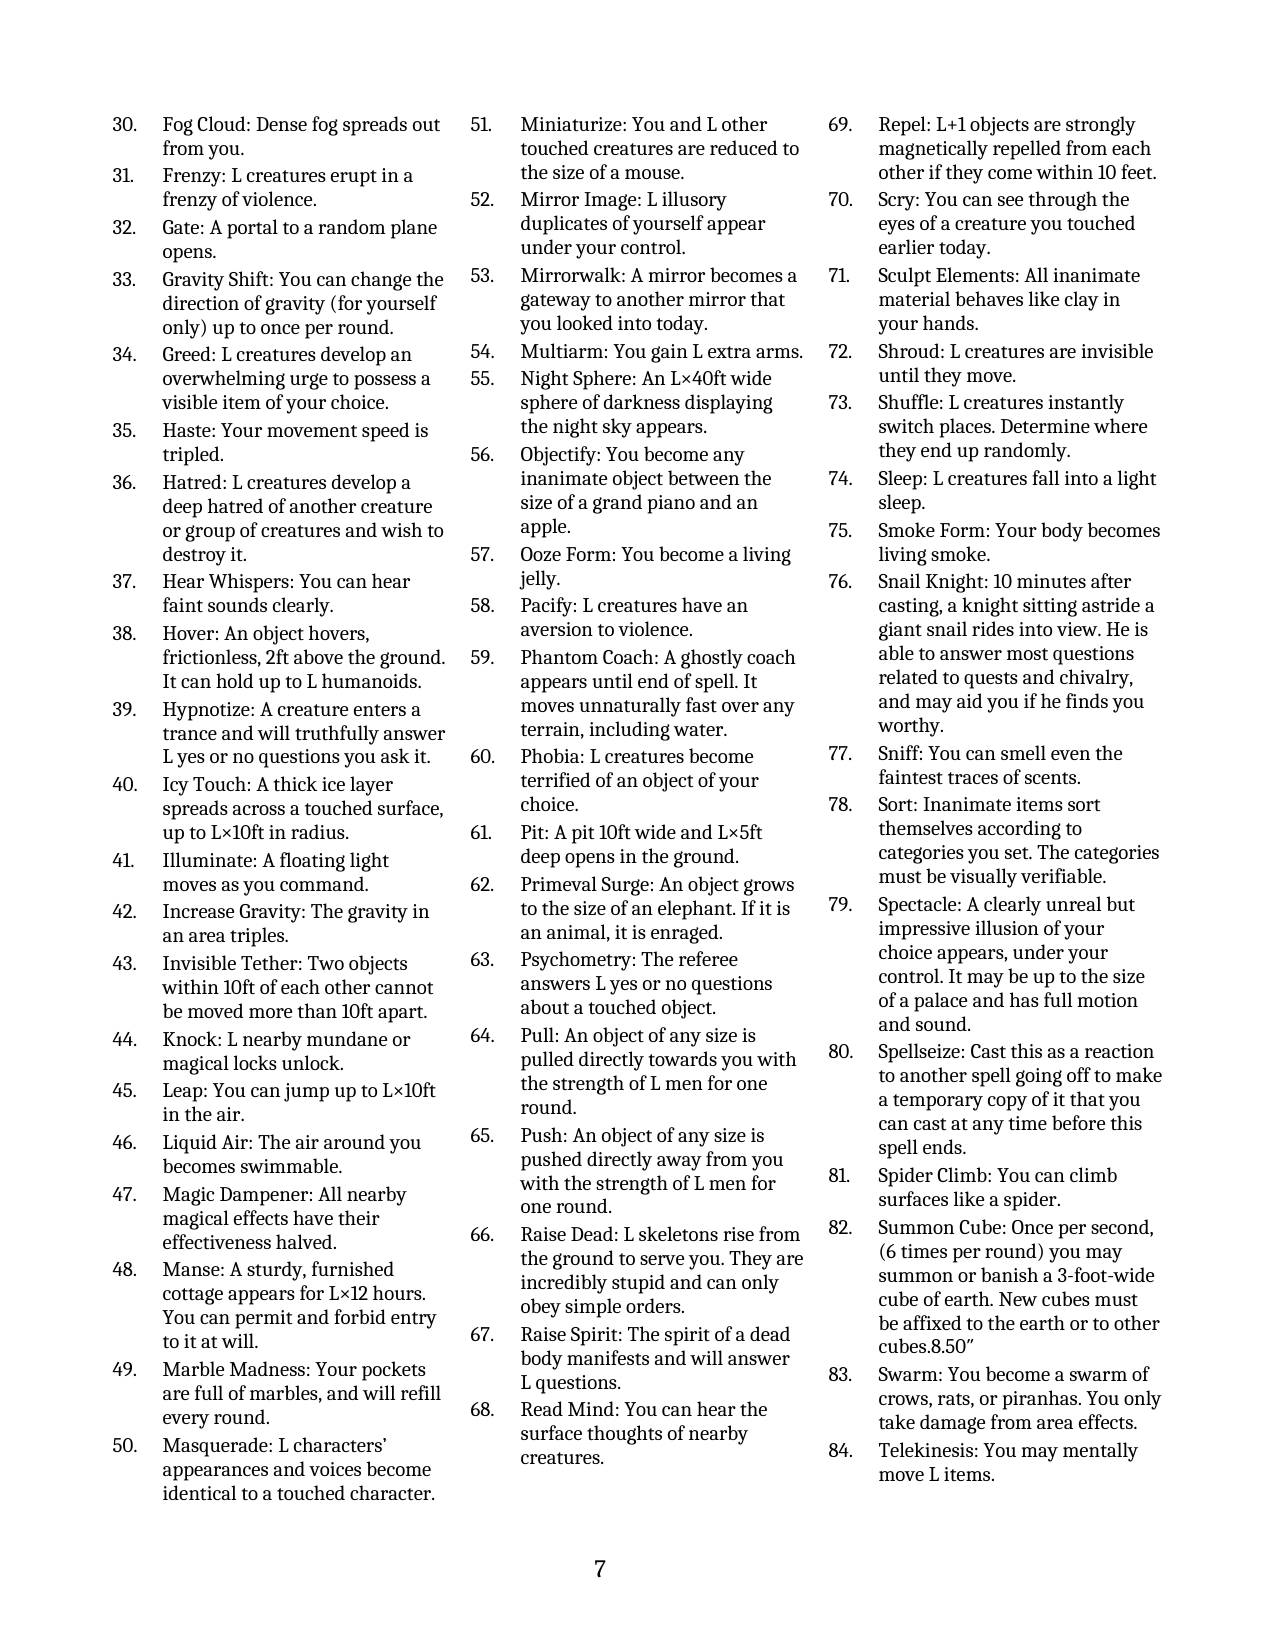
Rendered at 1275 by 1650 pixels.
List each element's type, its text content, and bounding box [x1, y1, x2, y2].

list Marble Madness: Your pockets are full of marbles, and will refill every round. [112, 1358, 446, 1429]
list Sniff: You can smell even the faintest traces of scents. [828, 741, 1162, 789]
list Invisible Tether: Two objects within 10ft of each other cannot be moved more than 10ft apart. [112, 952, 446, 1024]
list Gravity Shift: You can change the direction of gravity (for yourself only) up to once per round. [112, 267, 446, 339]
list Frenzy: L creatures erupt in a frenzy of violence. [112, 164, 446, 212]
list Night Sphere: An L×40ft wide sphere of darkness displaying the night sky appears. [470, 367, 804, 439]
list Knock: L nearby mundane or magical locks unlock. [112, 1027, 446, 1075]
list Spider Climb: You can climb surfaces like a spider. [828, 1164, 1162, 1212]
list Snail Knight: 10 minutes after casting, a knight sitting astride a giant snail rides into view. He is able to answer most questions related to quests and chivalry, and may aid you if he finds you worthy. [828, 570, 1162, 738]
list Psychometry: The referee answers L yes or no questions about a touched object. [470, 948, 804, 1020]
list Leap: You can jump up to L×10ft in the air. [112, 1079, 446, 1127]
list Miniaturize: You and L other touched creatures are reduced to the size of a mouse. [470, 112, 804, 184]
list Sculpt Elements: All inanimate material behaves like clay in your hands. [828, 264, 1162, 336]
list Spellseize: Cast this as a reaction to another spell going off to make a temporary copy of it that you can cast at any time before this spell ends. [828, 1040, 1162, 1160]
list Phobia: L creatures become terrified of an object of your choice. [470, 745, 804, 817]
list Shuffle: L creatures instantly switch places. Determine where they end up randomly. [828, 391, 1162, 463]
list Summon Cube: Once per second, (6 times per round) you may summon or banish a 3-foot-wide cube of earth. New cubes must be affixed to the earth or to other cubes.8.50″ [828, 1215, 1162, 1359]
list Hover: An object hovers, frictionless, 2ft above the ground. It can hold up to L humanoids. [112, 622, 446, 693]
list Pull: An object of any size is pulled directly towards you with the strength of L men for one round. [470, 1024, 804, 1119]
list Objectify: You become any inanimate object between the size of a grand piano and an apple. [470, 443, 804, 538]
list Gate: A portal to a random plane opens. [112, 216, 446, 264]
list Spectacle: A clearly unreal but impressive illusion of your choice appears, under your control. It may be up to the size of a palace and has full motion and sound. [828, 893, 1162, 1036]
list Pit: A pit 10ft wide and L×5ft deep opens in the ground. [470, 821, 804, 869]
list Illuminate: A floating light moves as you command. [112, 848, 446, 896]
list Fog Cloud: Dense fog spreads out from you. [112, 112, 446, 160]
list Sort: Inanimate items sort themselves according to categories you set. The categories must be visually verifiable. [828, 793, 1162, 889]
list Mirror Image: L illusory duplicates of yourself appear under your control. [470, 188, 804, 260]
list Raise Spirit: The spirit of a dead body manifests and will answer L questions. [470, 1322, 804, 1394]
list Primeval Surge: An object grows to the size of an elephant. If it is an animal, it is enraged. [470, 872, 804, 944]
list Scry: You can see through the eyes of a creature you touched earlier today. [828, 188, 1162, 260]
list Mirrorwalk: A mirror becomes a gateway to another mirror that you looked into today. [470, 264, 804, 336]
list Repel: L+1 objects are strongly magnetically repelled from each other if they come within 10 feet. [828, 112, 1162, 184]
list Liquid Air: The air around you becomes swimmable. [112, 1131, 446, 1179]
list Greed: L creatures develop an overwhelming urge to possess a visible item of your choice. [112, 343, 446, 415]
list Telekinesis: You may mentally move L items. [828, 1438, 1162, 1486]
list Swarm: You become a swarm of crows, rats, or piranhas. You only take damage from area effects. [828, 1363, 1162, 1435]
list Sleep: L creatures fall into a light sleep. [828, 467, 1162, 514]
list Shroud: L creatures are invisible until they move. [828, 339, 1162, 387]
list Icy Touch: A thick ice layer spreads across a touched surface, up to L×10ft in radius. [112, 773, 446, 845]
list Multiarm: You gain L extra arms. [470, 339, 804, 363]
list Haste: Your movement speed is tripled. [112, 419, 446, 467]
list Raise Dead: L skeletons rise from the ground to serve you. They are incredibly stupid and can only obey simple orders. [470, 1223, 804, 1319]
list Hypnotize: A creature enters a trance and will truthfully answer L yes or no questions you ask it. [112, 697, 446, 769]
list Push: An object of any size is pushed directly away from you with the strength of L men for one round. [470, 1123, 804, 1219]
list Pacify: L creatures have an aversion to violence. [470, 594, 804, 642]
list Read Mind: You can hear the surface thoughts of nearby creatures. [470, 1398, 804, 1470]
list Masquerade: L characters’ appearances and voices become identical to a touched character. [112, 1433, 446, 1505]
list Magic Dampener: All nearby magical effects have their effectiveness halved. [112, 1182, 446, 1254]
list Hatred: L creatures develop a deep hatred of another creature or group of creatures and wish to destroy it. [112, 470, 446, 566]
list Increase Gravity: The gravity in an area triples. [112, 900, 446, 948]
list Hear Whispers: You can hear faint sounds clearly. [112, 570, 446, 618]
list Smoke Form: Your body becomes living smoke. [828, 518, 1162, 566]
list Ooze Form: You become a living jelly. [470, 542, 804, 590]
list Manse: A sturdy, furnished cottage appears for L×12 hours. You can permit and forbid entry to it at will. [112, 1258, 446, 1354]
list Phantom Coach: A ghostly coach appears until end of spell. It moves unnaturally fast over any terrain, including water. [470, 646, 804, 741]
